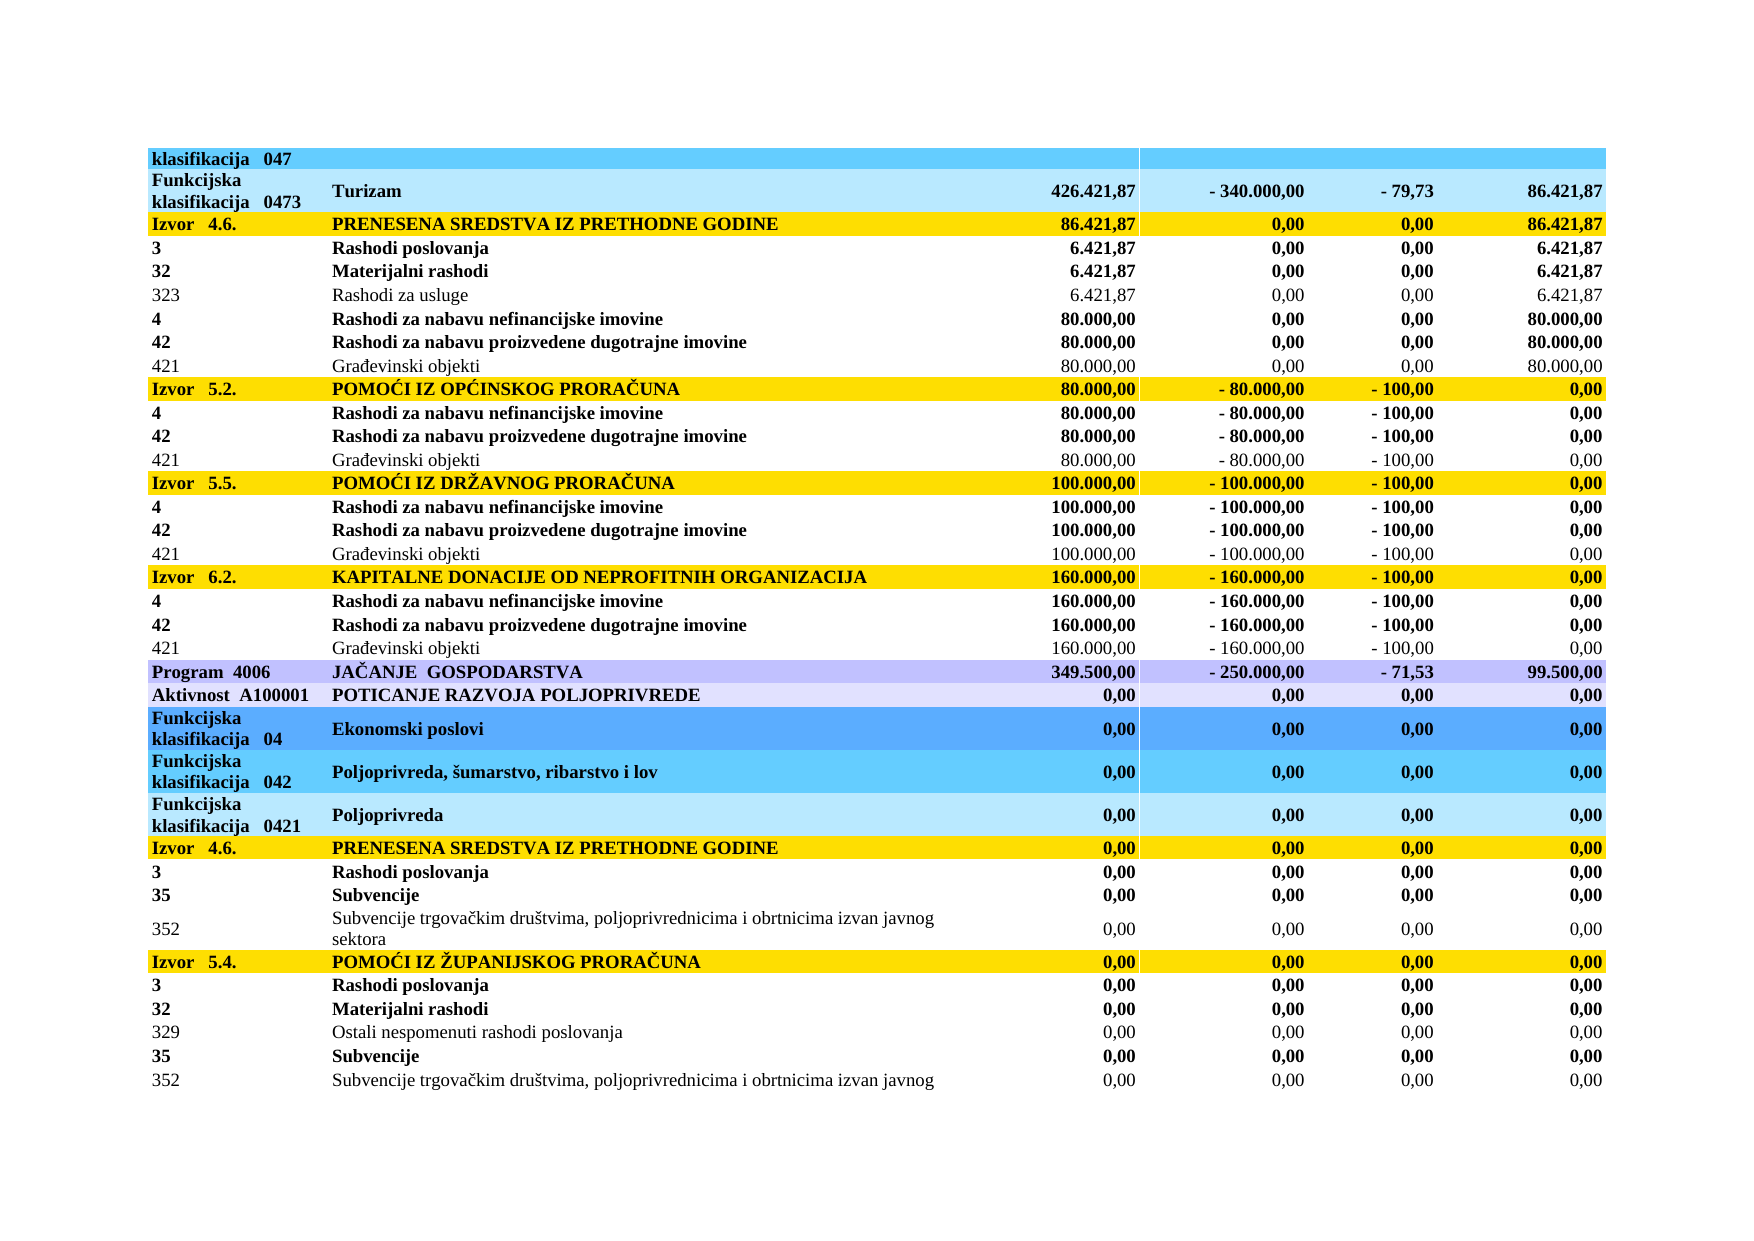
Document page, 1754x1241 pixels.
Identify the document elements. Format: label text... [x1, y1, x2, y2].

table_cell 0,00 [1438, 883, 1606, 907]
table_cell - 160.000,00 [1140, 613, 1308, 636]
table_cell 0,00 [971, 907, 1139, 950]
table_cell Program 4006 [148, 660, 328, 683]
table_cell Ekonomski poslovi [328, 707, 971, 750]
table_cell Rashodi za nabavu proizvedene dugotrajne imovine [328, 518, 971, 542]
table_cell 6.421,87 [971, 283, 1139, 306]
table_cell [1438, 148, 1606, 169]
table_cell 32 [148, 259, 328, 283]
table_cell 80.000,00 [1438, 306, 1606, 330]
table_cell Rashodi poslovanja [328, 973, 971, 997]
table_cell 0,00 [971, 750, 1139, 793]
table_cell Turizam [328, 169, 971, 212]
table_cell 0,00 [1438, 907, 1606, 950]
table_cell 0,00 [1140, 1020, 1308, 1044]
table_cell 80.000,00 [971, 330, 1139, 353]
table_cell 4 [148, 589, 328, 612]
table_cell - 100,00 [1308, 377, 1438, 401]
table_cell 421 [148, 448, 328, 471]
table_cell 0,00 [1140, 283, 1308, 306]
table_cell - 160.000,00 [1140, 636, 1308, 659]
table_cell Rashodi poslovanja [328, 860, 971, 883]
table_cell 0,00 [1308, 973, 1438, 997]
table_cell - 80.000,00 [1140, 401, 1308, 424]
table_cell 0,00 [971, 683, 1139, 707]
table_cell - 71,53 [1308, 660, 1438, 683]
table_cell 0,00 [1438, 860, 1606, 883]
table_cell Ostali nespomenuti rashodi poslovanja [328, 1020, 971, 1044]
table_cell 0,00 [1438, 636, 1606, 659]
table_cell Izvor 4.6. [148, 212, 328, 236]
table_cell 0,00 [1140, 860, 1308, 883]
table_cell 0,00 [1308, 236, 1438, 259]
table_cell 0,00 [1438, 997, 1606, 1020]
table_cell [1308, 148, 1438, 169]
table_cell 6.421,87 [1438, 236, 1606, 259]
table_cell 4 [148, 401, 328, 424]
table_cell 80.000,00 [971, 377, 1139, 401]
table_cell 86.421,87 [971, 212, 1139, 236]
table_cell 0,00 [1140, 883, 1308, 907]
table_cell 4 [148, 306, 328, 330]
table_cell - 100,00 [1308, 424, 1438, 448]
table_cell 0,00 [1308, 306, 1438, 330]
table_cell - 250.000,00 [1140, 660, 1308, 683]
table_cell 80.000,00 [1438, 354, 1606, 377]
table_cell Aktivnost A100001 [148, 683, 328, 707]
table_cell - 80.000,00 [1140, 448, 1308, 471]
table_cell 426.421,87 [971, 169, 1139, 212]
table_cell 0,00 [1308, 283, 1438, 306]
table_cell 0,00 [1438, 1044, 1606, 1067]
table_cell 80.000,00 [971, 354, 1139, 377]
table_cell Izvor 5.4. [148, 950, 328, 973]
table_cell Subvencije trgovačkim društvima, poljoprivrednicima i obrtnicima izvan javnog sektora [328, 907, 971, 950]
table_cell POMOĆI IZ DRŽAVNOG PRORAČUNA [328, 471, 971, 495]
table_cell - 100.000,00 [1140, 495, 1308, 518]
table_cell 0,00 [1308, 1044, 1438, 1067]
table_cell - 100,00 [1308, 448, 1438, 471]
table_cell Funkcijska klasifikacija 04 [148, 707, 328, 750]
table_cell 349.500,00 [971, 660, 1139, 683]
table_cell 0,00 [1308, 750, 1438, 793]
table_cell 100.000,00 [971, 471, 1139, 495]
table_cell Subvencije [328, 1044, 971, 1067]
table_cell 0,00 [1308, 836, 1438, 859]
table_cell Rashodi za nabavu nefinancijske imovine [328, 306, 971, 330]
table_cell - 100,00 [1308, 471, 1438, 495]
table_cell Građevinski objekti [328, 354, 971, 377]
table_cell Subvencije [328, 883, 971, 907]
table_cell KAPITALNE DONACIJE OD NEPROFITNIH ORGANIZACIJA [328, 565, 971, 589]
table_cell 32 [148, 997, 328, 1020]
table_cell 0,00 [1140, 306, 1308, 330]
table_cell JAČANJE GOSPODARSTVA [328, 660, 971, 683]
table_cell 0,00 [1438, 565, 1606, 589]
table_cell klasifikacija 047 [148, 148, 328, 169]
table_cell 0,00 [1308, 212, 1438, 236]
table_cell 0,00 [1308, 997, 1438, 1020]
table_cell 0,00 [1308, 354, 1438, 377]
table_cell 6.421,87 [971, 236, 1139, 259]
table_cell Rashodi za nabavu nefinancijske imovine [328, 401, 971, 424]
table_cell 0,00 [1140, 793, 1308, 836]
table_cell Materijalni rashodi [328, 259, 971, 283]
table_cell - 100,00 [1308, 565, 1438, 589]
table_cell 100.000,00 [971, 518, 1139, 542]
table_cell 0,00 [971, 997, 1139, 1020]
table_cell 0,00 [971, 973, 1139, 997]
table_cell 0,00 [1438, 377, 1606, 401]
table_cell 0,00 [1308, 259, 1438, 283]
table_cell - 160.000,00 [1140, 565, 1308, 589]
table_cell Rashodi za nabavu nefinancijske imovine [328, 495, 971, 518]
table_cell 3 [148, 860, 328, 883]
table_cell 0,00 [1308, 950, 1438, 973]
table_cell Rashodi za nabavu proizvedene dugotrajne imovine [328, 330, 971, 353]
table_cell Rashodi poslovanja [328, 236, 971, 259]
table_cell 0,00 [1308, 1020, 1438, 1044]
table_cell 421 [148, 636, 328, 659]
table_cell 0,00 [1140, 259, 1308, 283]
table_cell 0,00 [1438, 542, 1606, 565]
table_cell 329 [148, 1020, 328, 1044]
table_cell 0,00 [1308, 793, 1438, 836]
table_cell 0,00 [1438, 471, 1606, 495]
table_cell 0,00 [1140, 973, 1308, 997]
table_cell 0,00 [971, 1068, 1139, 1091]
table_cell 42 [148, 613, 328, 636]
table_cell PRENESENA SREDSTVA IZ PRETHODNE GODINE [328, 836, 971, 859]
table_cell 160.000,00 [971, 636, 1139, 659]
table_cell 42 [148, 518, 328, 542]
table_cell 0,00 [1308, 883, 1438, 907]
table_cell 0,00 [1140, 707, 1308, 750]
table_cell 0,00 [1438, 613, 1606, 636]
table_cell 352 [148, 1068, 328, 1091]
table_cell 0,00 [1438, 495, 1606, 518]
table_cell POMOĆI IZ OPĆINSKOG PRORAČUNA [328, 377, 971, 401]
table_cell 0,00 [971, 836, 1139, 859]
table_cell 86.421,87 [1438, 169, 1606, 212]
table_cell 160.000,00 [971, 589, 1139, 612]
table_cell 80.000,00 [1438, 330, 1606, 353]
table_cell 6.421,87 [1438, 283, 1606, 306]
table_cell 0,00 [1140, 750, 1308, 793]
table_cell 35 [148, 883, 328, 907]
table_cell Materijalni rashodi [328, 997, 971, 1020]
table_cell 80.000,00 [971, 448, 1139, 471]
table_cell 0,00 [1438, 973, 1606, 997]
table_cell 0,00 [1438, 793, 1606, 836]
table_cell 0,00 [1438, 750, 1606, 793]
table_cell Funkcijska klasifikacija 042 [148, 750, 328, 793]
table_cell 3 [148, 973, 328, 997]
table_cell Rashodi za nabavu proizvedene dugotrajne imovine [328, 613, 971, 636]
table_cell 0,00 [1308, 907, 1438, 950]
table_cell 0,00 [971, 950, 1139, 973]
table_cell 80.000,00 [971, 306, 1139, 330]
table_cell 0,00 [1140, 950, 1308, 973]
table_cell - 79,73 [1308, 169, 1438, 212]
table_cell 0,00 [1140, 1068, 1308, 1091]
table_cell 0,00 [1140, 236, 1308, 259]
table_cell - 340.000,00 [1140, 169, 1308, 212]
table_cell 0,00 [971, 793, 1139, 836]
table_cell POMOĆI IZ ŽUPANIJSKOG PRORAČUNA [328, 950, 971, 973]
table_cell 99.500,00 [1438, 660, 1606, 683]
table_cell - 100,00 [1308, 401, 1438, 424]
table_cell 0,00 [1438, 518, 1606, 542]
table_cell 0,00 [971, 883, 1139, 907]
table_cell 0,00 [971, 860, 1139, 883]
table_cell 0,00 [1140, 330, 1308, 353]
table_cell [328, 148, 971, 169]
table_cell 0,00 [1438, 1020, 1606, 1044]
table_cell Subvencije trgovačkim društvima, poljoprivrednicima i obrtnicima izvan javnog [328, 1068, 971, 1091]
table_cell - 80.000,00 [1140, 424, 1308, 448]
table_cell 80.000,00 [971, 424, 1139, 448]
table_cell Izvor 5.5. [148, 471, 328, 495]
table_cell 6.421,87 [971, 259, 1139, 283]
table_cell 35 [148, 1044, 328, 1067]
table_cell 0,00 [1140, 836, 1308, 859]
table_cell 0,00 [1140, 997, 1308, 1020]
table_cell - 160.000,00 [1140, 589, 1308, 612]
table_cell 0,00 [1308, 330, 1438, 353]
table_cell 0,00 [1438, 683, 1606, 707]
table_cell Funkcijska klasifikacija 0473 [148, 169, 328, 212]
table_cell Funkcijska klasifikacija 0421 [148, 793, 328, 836]
table_cell 6.421,87 [1438, 259, 1606, 283]
table_cell 0,00 [1308, 1068, 1438, 1091]
table_cell 100.000,00 [971, 495, 1139, 518]
table_cell Rashodi za nabavu nefinancijske imovine [328, 589, 971, 612]
table_cell PRENESENA SREDSTVA IZ PRETHODNE GODINE [328, 212, 971, 236]
table_cell 0,00 [1140, 907, 1308, 950]
table_cell 323 [148, 283, 328, 306]
table_cell Rashodi za nabavu proizvedene dugotrajne imovine [328, 424, 971, 448]
table_cell 0,00 [1140, 683, 1308, 707]
table_cell 0,00 [1438, 448, 1606, 471]
table_cell 352 [148, 907, 328, 950]
table_cell 0,00 [1140, 212, 1308, 236]
table_cell 4 [148, 495, 328, 518]
table_cell 0,00 [1140, 354, 1308, 377]
table_cell Rashodi za usluge [328, 283, 971, 306]
table_cell - 100,00 [1308, 542, 1438, 565]
table_cell 0,00 [1438, 950, 1606, 973]
table_cell Izvor 5.2. [148, 377, 328, 401]
table_cell Građevinski objekti [328, 636, 971, 659]
table_cell Građevinski objekti [328, 542, 971, 565]
table_cell - 100,00 [1308, 518, 1438, 542]
table_cell 86.421,87 [1438, 212, 1606, 236]
table_cell POTICANJE RAZVOJA POLJOPRIVREDE [328, 683, 971, 707]
table_cell 80.000,00 [971, 401, 1139, 424]
table_cell 0,00 [971, 707, 1139, 750]
table_cell 100.000,00 [971, 542, 1139, 565]
table_cell - 100,00 [1308, 636, 1438, 659]
table_cell 421 [148, 354, 328, 377]
table_cell 0,00 [1308, 860, 1438, 883]
table_cell 0,00 [1140, 1044, 1308, 1067]
table_cell 42 [148, 330, 328, 353]
table_cell - 100.000,00 [1140, 471, 1308, 495]
table_cell 0,00 [1438, 424, 1606, 448]
table_cell 160.000,00 [971, 613, 1139, 636]
table_cell Poljoprivreda, šumarstvo, ribarstvo i lov [328, 750, 971, 793]
table_cell 160.000,00 [971, 565, 1139, 589]
table_cell 0,00 [1438, 401, 1606, 424]
table_cell [971, 148, 1139, 169]
table_cell [1140, 148, 1308, 169]
table_cell - 100.000,00 [1140, 542, 1308, 565]
table_cell 0,00 [1308, 683, 1438, 707]
table_cell Poljoprivreda [328, 793, 971, 836]
table_cell - 100,00 [1308, 613, 1438, 636]
table_cell 42 [148, 424, 328, 448]
table_cell 0,00 [1308, 707, 1438, 750]
table_cell 0,00 [1438, 589, 1606, 612]
table_cell - 100.000,00 [1140, 518, 1308, 542]
table_cell 0,00 [1438, 836, 1606, 859]
table_cell - 100,00 [1308, 495, 1438, 518]
table_cell 0,00 [971, 1044, 1139, 1067]
table_cell 3 [148, 236, 328, 259]
table_cell Građevinski objekti [328, 448, 971, 471]
table_cell Izvor 6.2. [148, 565, 328, 589]
table_cell 0,00 [1438, 1068, 1606, 1091]
table_cell 421 [148, 542, 328, 565]
table_cell - 100,00 [1308, 589, 1438, 612]
table_cell - 80.000,00 [1140, 377, 1308, 401]
table_cell Izvor 4.6. [148, 836, 328, 859]
table_cell 0,00 [971, 1020, 1139, 1044]
table_cell 0,00 [1438, 707, 1606, 750]
